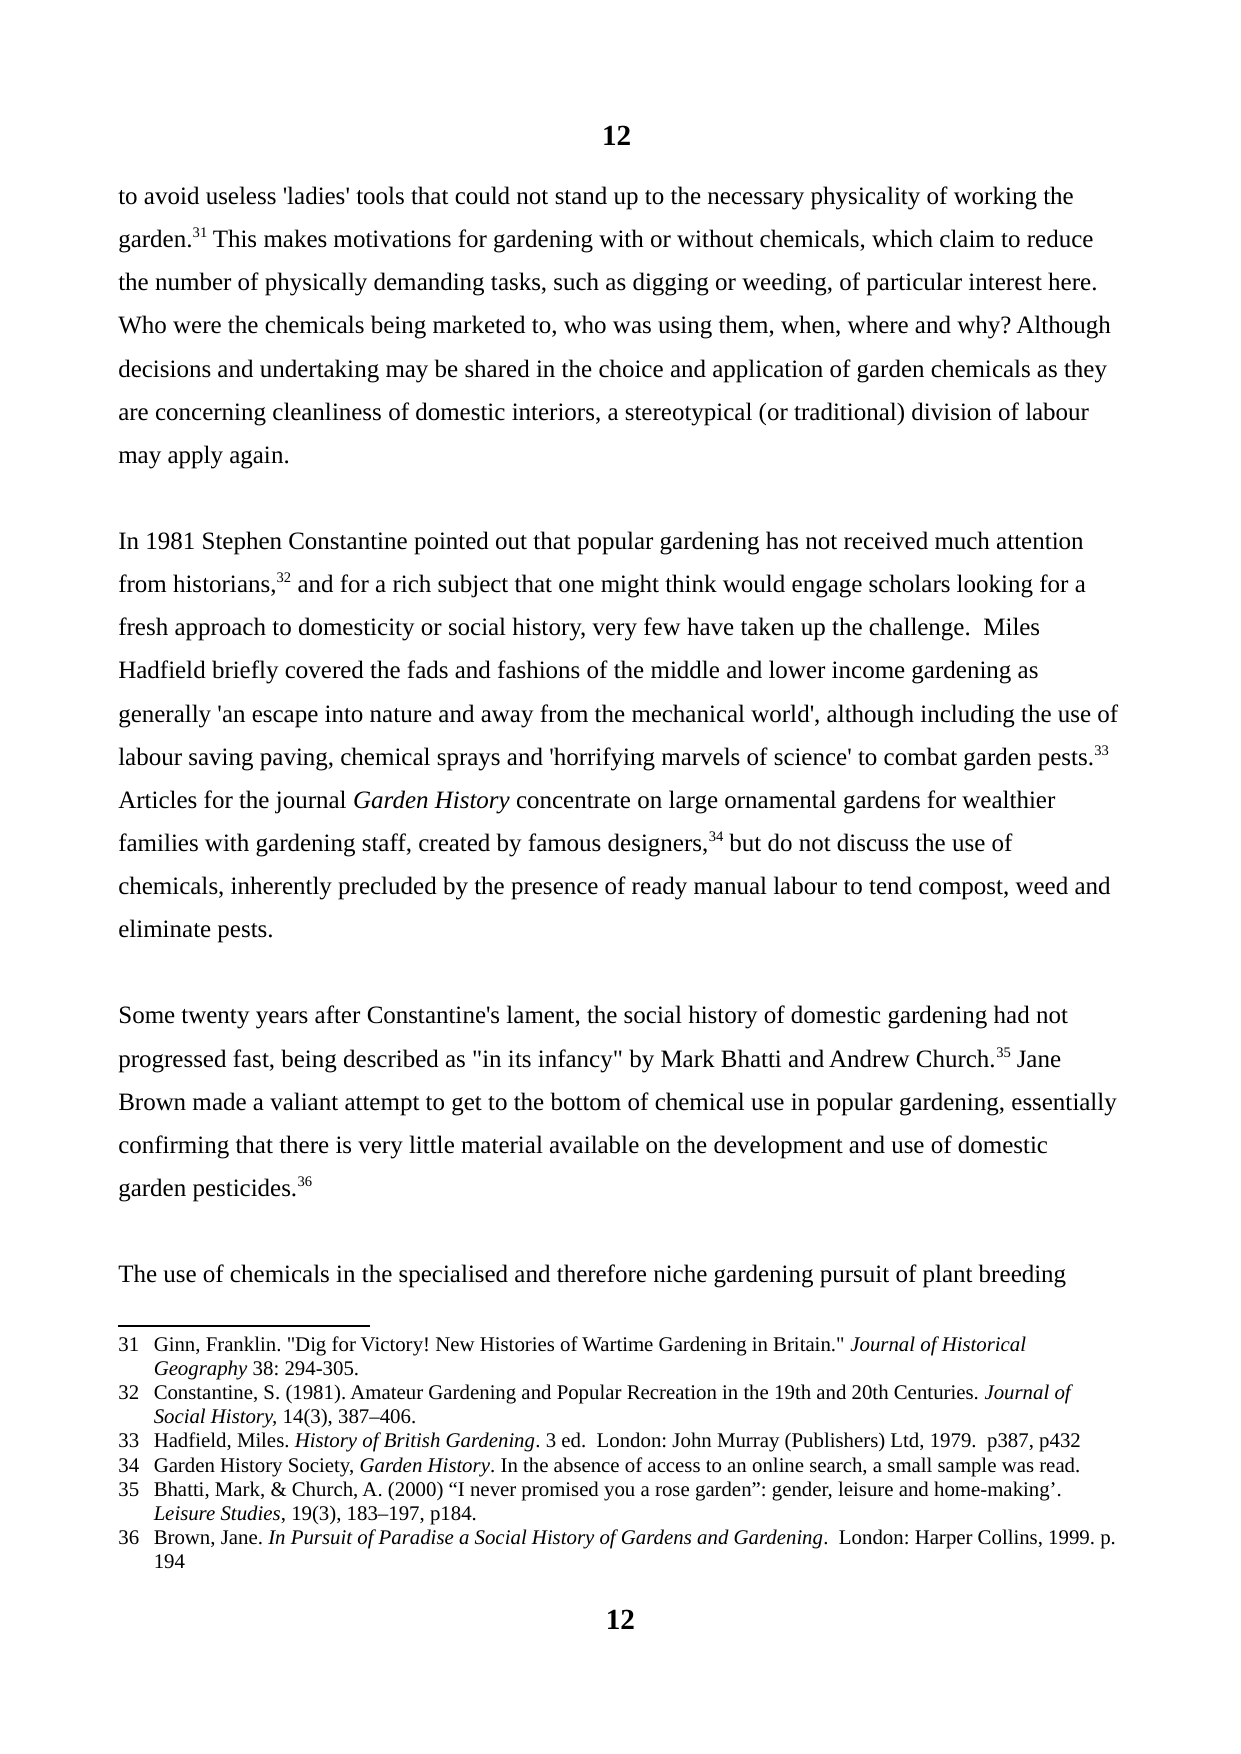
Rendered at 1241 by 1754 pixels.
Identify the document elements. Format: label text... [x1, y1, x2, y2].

text In 1981 Stephen Constantine pointed out that popular gardening has not received much attention from historians, and for a rich subject that one might think would engage scholars looking for a fresh approach to domesticity or social history, very few have taken up the challenge. Miles Hadfield briefly covered the fads and fashions of the middle and lower income gardening as generally 'an escape into nature and away from the mechanical world', although including the use of labour saving paving, chemical sprays and 'horrifying marvels of science' to combat garden pests. Articles for the journal Garden History concentrate on large ornamental gardens for wealthier families with gardening staff, created by famous designers, but do not discuss the use of chemicals, inherently precluded by the presence of ready manual labour to tend compost, weed and eliminate pests. [118, 526, 1122, 943]
text to avoid useless 'ladies' tools that could not stand up to the necessary physicality of working the garden. This makes motivations for gardening with or without chemicals, which claim to reduce the number of physically demanding tasks, such as digging or weeding, of particular interest here. Who were the chemicals being marketed to, who was using them, when, where and why? Although decisions and undertaking may be shared in the choice and application of garden chemicals as they are concerning cleanliness of domestic interiors, a stereotypical (or traditional) division of labour may apply again. [118, 181, 1122, 469]
text Ginn, Franklin. "Dig for Victory! New Histories of Wartime Gardening in Britain." Journal of Historical Geography 38: 294-305. [118, 1332, 1122, 1380]
text Bhatti, Mark, & Church, A. (2000) “I never promised you a rose garden”: gender, leisure and home-making’. Leisure Studies, 19(3), 183–197, p184. [118, 1477, 1122, 1525]
text Garden History Society, Garden History. In the absence of access to an online search, a small sample was read. [118, 1452, 1122, 1477]
text The use of chemicals in the specialised and therefore niche gardening pursuit of plant breeding [118, 1259, 1122, 1288]
text Hadfield, Miles. History of British Gardening. 3 ed. London: John Murray (Publishers) Ltd, 1979. p387, p432 [118, 1428, 1122, 1452]
text Some twenty years after Constantine's lament, the social history of domestic gardening had not progressed fast, being described as "in its infancy" by Mark Bhatti and Andrew Church. Jane Brown made a valiant attempt to get to the bottom of chemical use in popular gardening, essentially confirming that there is very little material available on the development and use of domestic garden pesticides. [118, 1001, 1122, 1202]
text Constantine, S. (1981). Amateur Gardening and Popular Recreation in the 19th and 20th Centuries. Journal of Social History, 14(3), 387–406. [118, 1380, 1122, 1428]
text Brown, Jane. In Pursuit of Paradise a Social History of Gardens and Gardening. London: Harper Collins, 1999. p. 194 [118, 1525, 1122, 1573]
